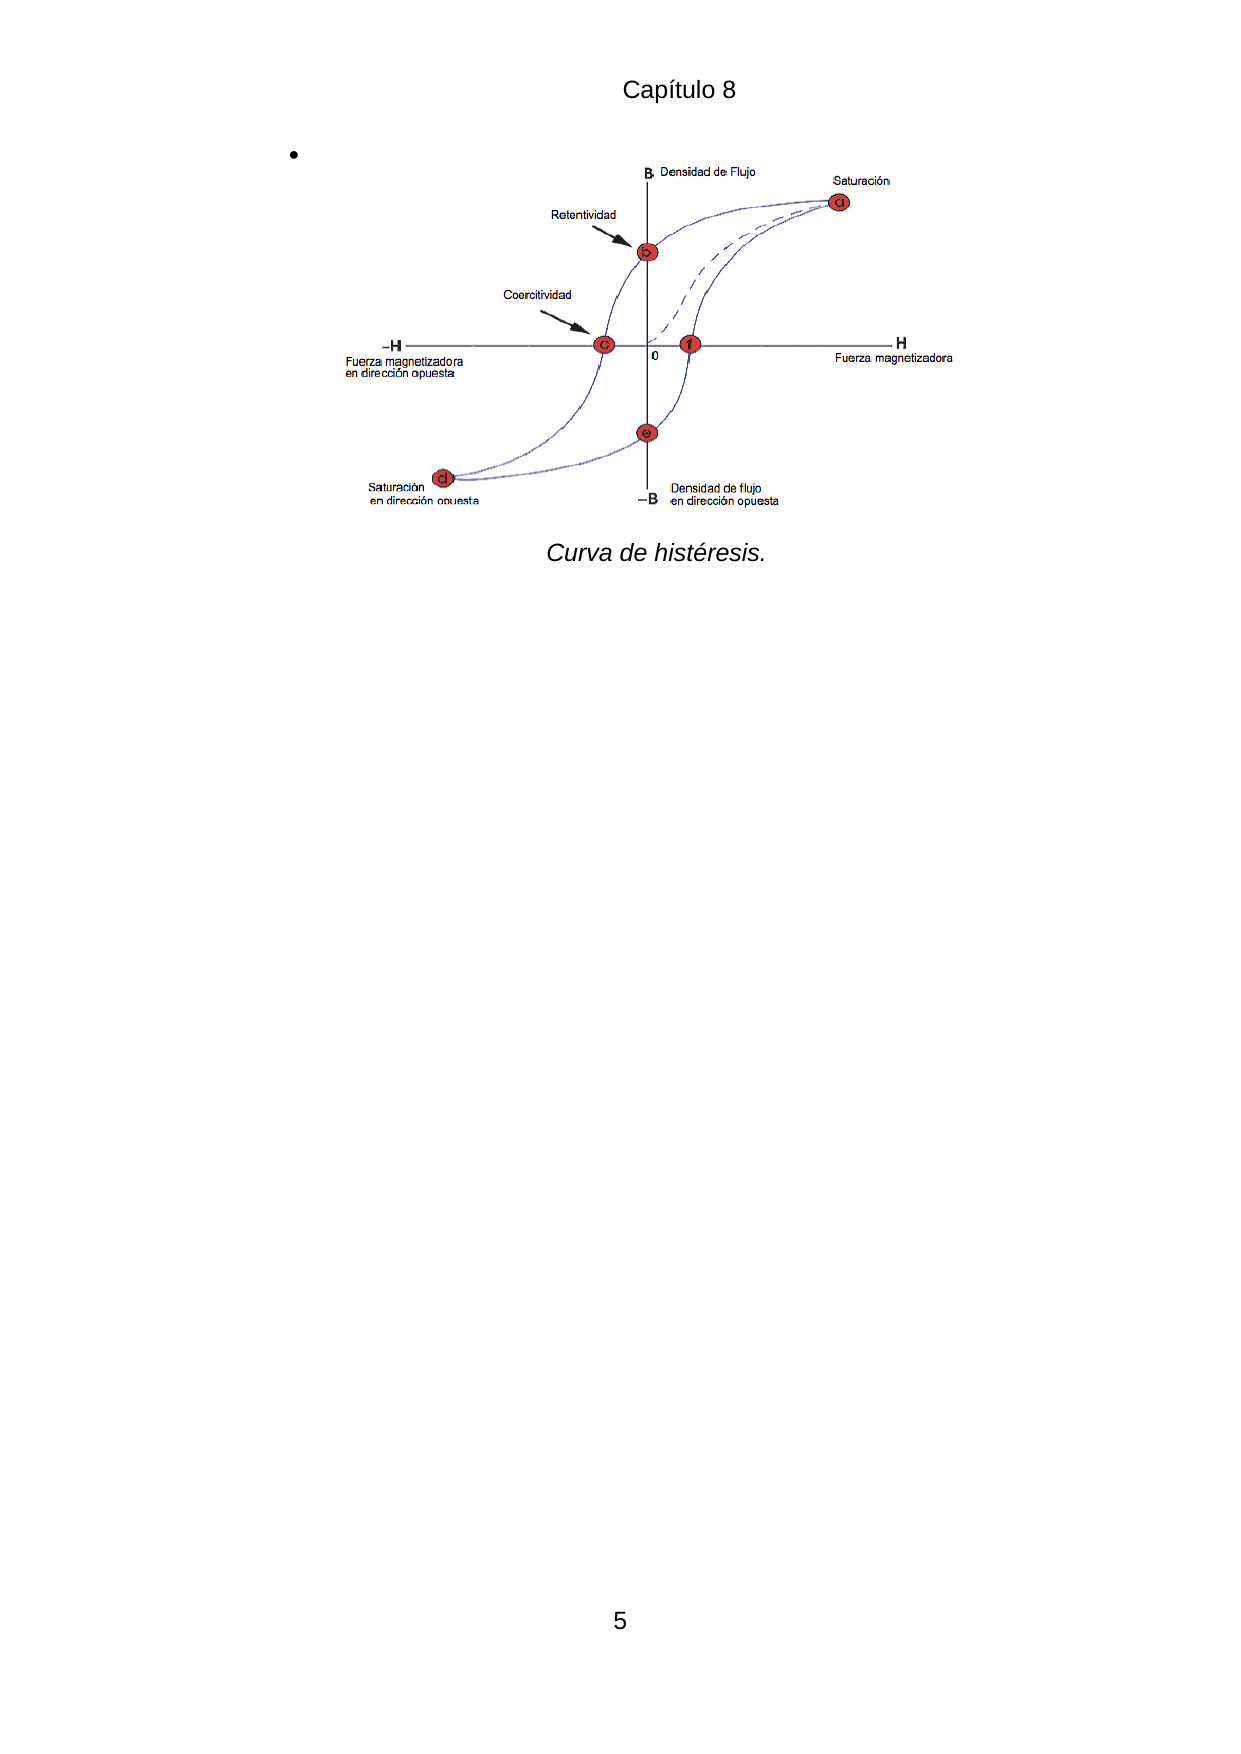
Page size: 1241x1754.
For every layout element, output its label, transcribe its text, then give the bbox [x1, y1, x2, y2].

text Curva de histéresis. [252, 538, 1063, 567]
